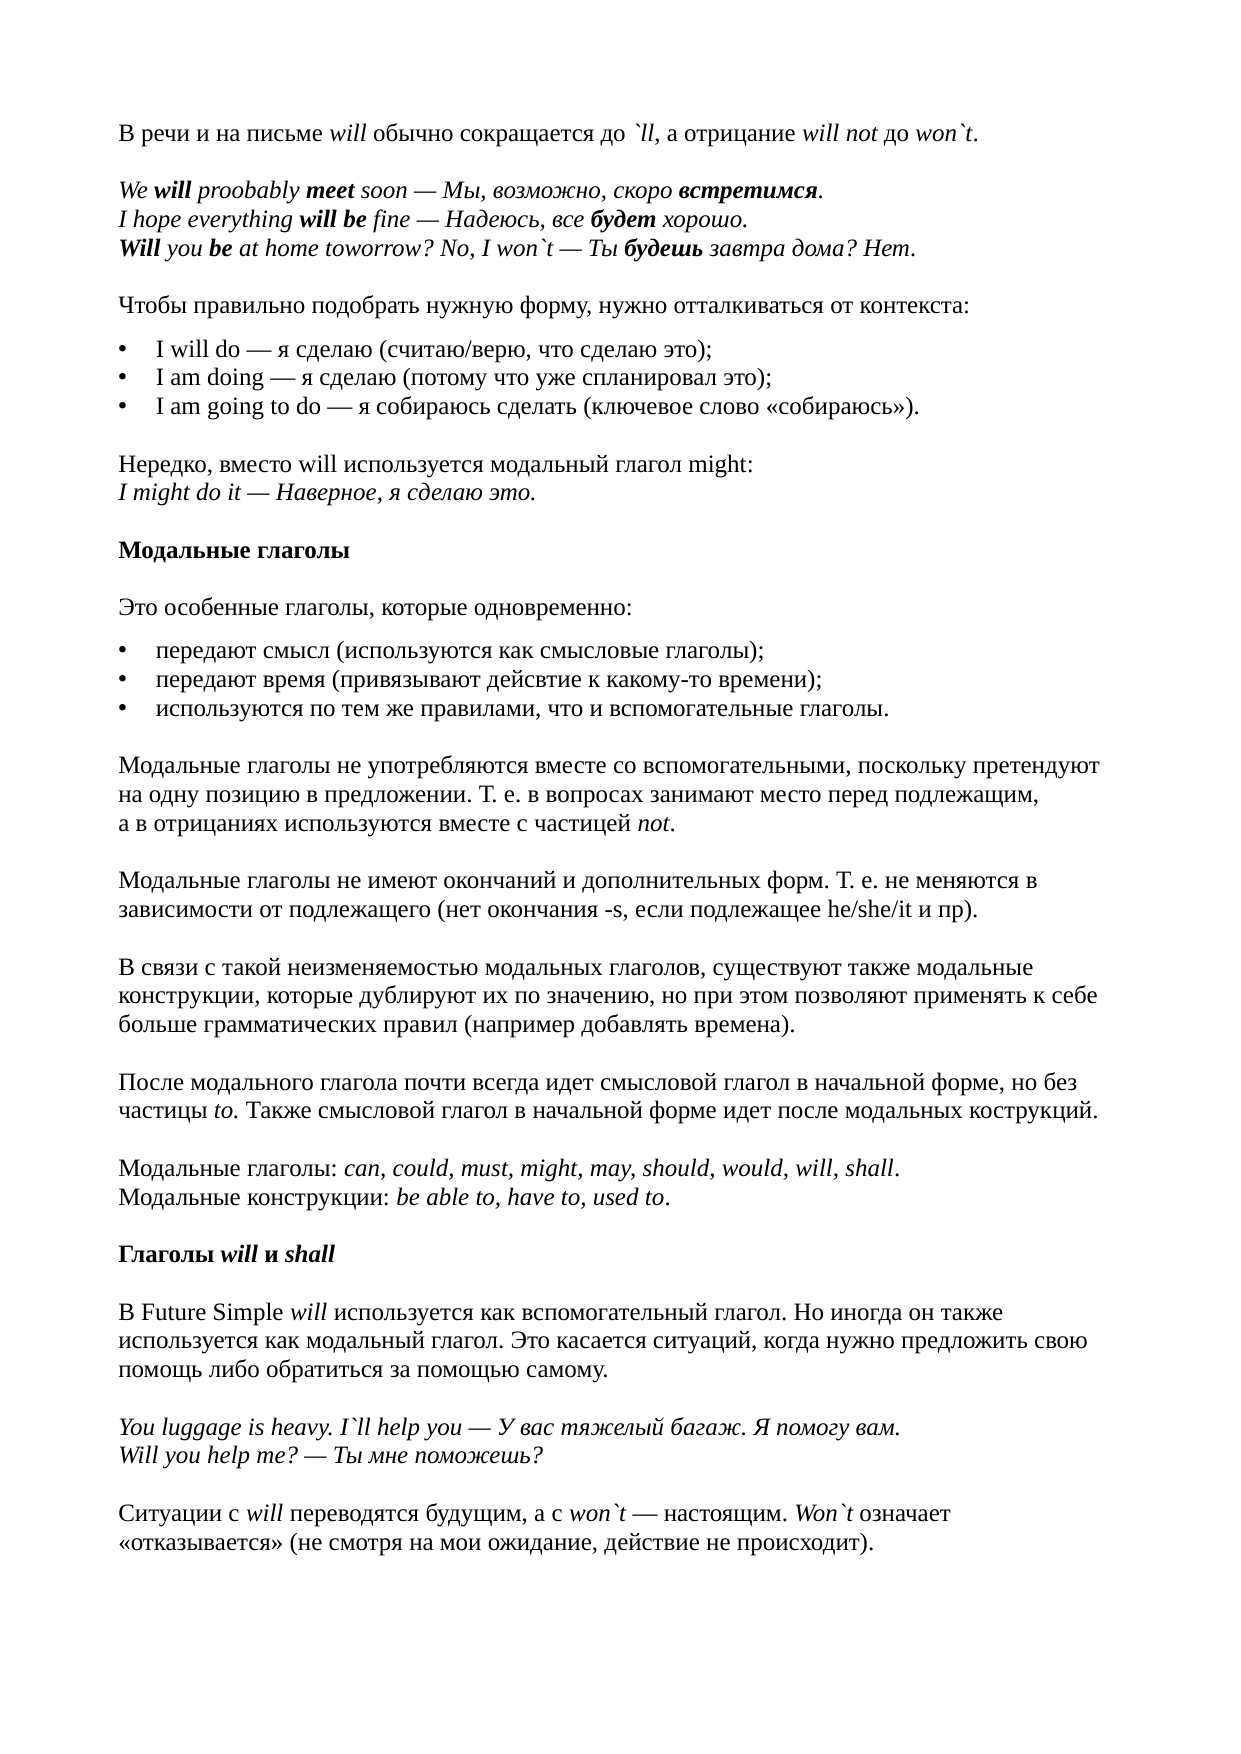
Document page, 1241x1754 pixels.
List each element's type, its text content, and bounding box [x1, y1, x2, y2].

text I hope everything will be fine — Надеюсь, все будет хорошо. [118, 204, 1122, 233]
text You luggage is heavy. I`ll help you — У вас тяжелый багаж. Я помогу вам. [118, 1412, 1122, 1441]
text Модальные конструкции: be able to, have to, used to. [118, 1182, 1122, 1211]
list I am doing — я сделаю (потому что уже спланировал это); [118, 362, 1122, 391]
text В связи с такой неизменяемостью модальных глаголов, существуют также модальные конструкции, которые дублируют их по значению, но при этом позволяют применять к себе больше грамматических правил (например добавлять времена). [118, 952, 1122, 1038]
text Это особенные глаголы, которые одновременно: [118, 592, 1122, 621]
text Чтобы правильно подобрать нужную форму, нужно отталкиваться от контекста: [118, 291, 1122, 319]
text Модальные глаголы: can, could, must, might, may, should, would, will, shall. [118, 1153, 1122, 1182]
text We will proobably meet soon — Мы, возможно, скоро встретимся. [118, 176, 1122, 204]
text Глаголы will и shall [118, 1239, 1122, 1268]
text Нередко, вместо will используется модальный глагол might: [118, 449, 1122, 477]
text В речи и на письме will обычно сокращается до `ll, а отрицание will not до won`t. [118, 118, 1122, 147]
list передают смысл (используются как смысловые глаголы); [118, 636, 1122, 664]
text I might do it — Наверное, я сделаю это. [118, 477, 1122, 506]
text Ситуации с will переводятся будущим, а с won`t — настоящим. Won`t означает [118, 1498, 1122, 1527]
text а в отрицаниях используются вместе с частицей not. [118, 808, 1122, 837]
text Will you help me? — Ты мне поможешь? [118, 1441, 1122, 1469]
list I am going to do — я собираюсь сделать (ключевое слово «собираюсь»). [118, 391, 1122, 420]
text Will you be at home toworrow? No, I won`t — Ты будешь завтра дома? Нет. [118, 233, 1122, 262]
list используются по тем же правилами, что и вспомогательные глаголы. [118, 693, 1122, 722]
text используется как модальный глагол. Это касается ситуаций, когда нужно предложить свою помощь либо обратиться за помощью самому. [118, 1326, 1122, 1383]
list I will do — я сделаю (считаю/верю, что сделаю это); [118, 334, 1122, 362]
text После модального глагола почти всегда идет смысловой глагол в начальной форме, но без частицы to. Также смысловой глагол в начальной форме идет после модальных кострукций. [118, 1067, 1122, 1124]
text Модальные глаголы не имеют окончаний и дополнительных форм. Т. е. не меняются в зависимости от подлежащего (нет окончания -s, если подлежащее he/she/it и пр). [118, 866, 1122, 923]
text Модальные глаголы не употребляются вместе со вспомогательными, поскольку претендуют на одну позицию в предложении. Т. е. в вопросах занимают место перед подлежащим, [118, 751, 1122, 808]
text В Future Simple will используется как вспомогательный глагол. Но иногда он также [118, 1297, 1122, 1326]
text Модальные глаголы [118, 535, 1122, 564]
list передают время (привязывают дейсвтие к какому-то времени); [118, 664, 1122, 693]
text «отказывается» (не смотря на мои ожидание, действие не происходит). [118, 1527, 1122, 1556]
